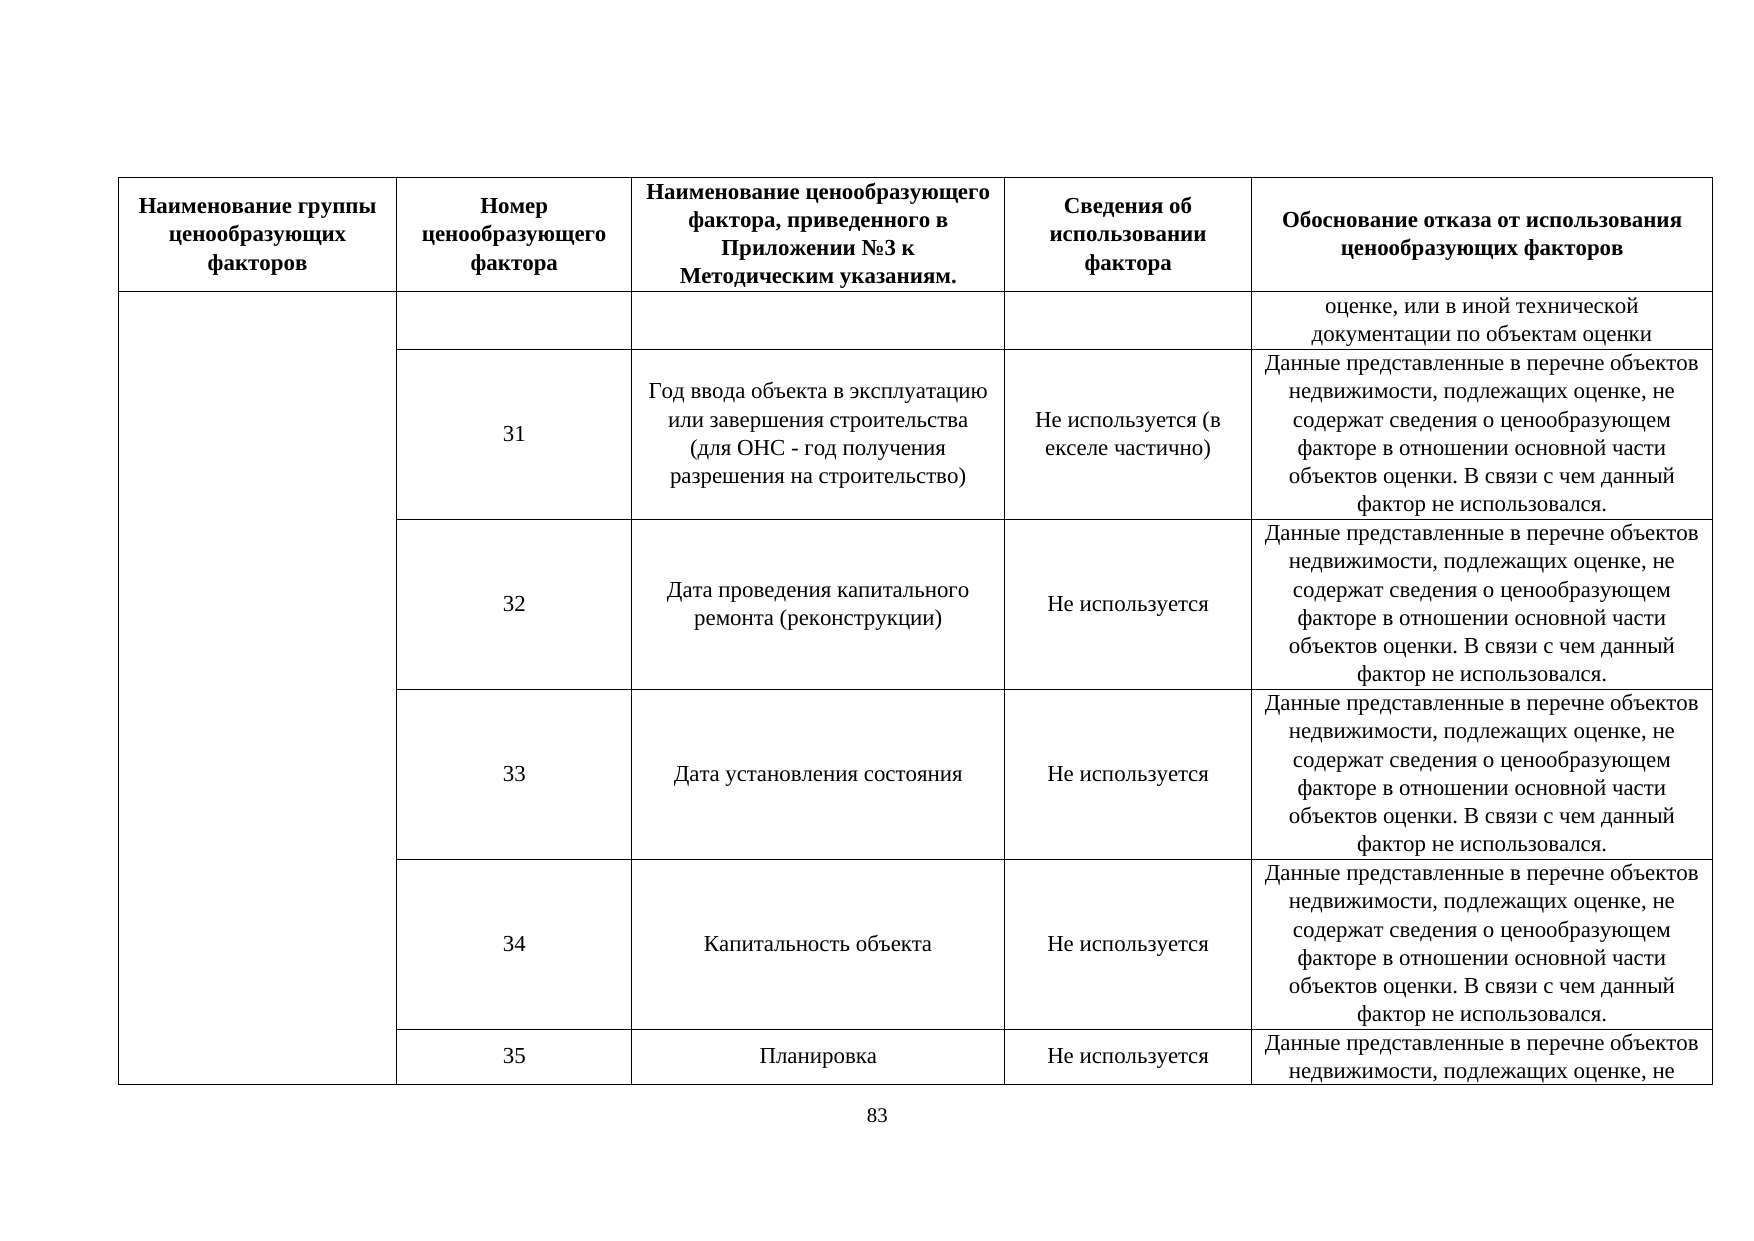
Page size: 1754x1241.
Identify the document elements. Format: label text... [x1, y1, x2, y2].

table_cell [632, 292, 1004, 348]
table_cell 34 [397, 860, 631, 1028]
table_cell Данные представленные в перечне объектов недвижимости, подлежащих оценке, не содержат сведения о ценообразующем факторе в отношении основной части объектов оценки. В связи с чем данный фактор не использовался. [1252, 350, 1712, 518]
table_header Наименование ценообразующего фактора, приведенного в Приложении №3 к Методическим указаниям. [632, 178, 1004, 291]
table_cell Не используется [1005, 690, 1251, 858]
table_cell [119, 292, 396, 1084]
table_cell [397, 292, 631, 348]
table_header Номер ценообразующего фактора [397, 178, 631, 291]
table_cell Не используется (в екселе частично) [1005, 350, 1251, 518]
table_cell Планировка [632, 1030, 1004, 1084]
table_cell Данные представленные в перечне объектов недвижимости, подлежащих оценке, не содержат сведения о ценообразующем факторе в отношении основной части объектов оценки. В связи с чем данный фактор не использовался. [1252, 690, 1712, 858]
table_header Сведения об использовании фактора [1005, 178, 1251, 291]
table_cell Дата проведения капитального ремонта (реконструкции) [632, 520, 1004, 688]
table_cell Данные представленные в перечне объектов недвижимости, подлежащих оценке, не [1252, 1030, 1712, 1084]
table_cell оценке, или в иной технической документации по объектам оценки [1252, 292, 1712, 348]
table_cell Данные представленные в перечне объектов недвижимости, подлежащих оценке, не содержат сведения о ценообразующем факторе в отношении основной части объектов оценки. В связи с чем данный фактор не использовался. [1252, 520, 1712, 688]
table_cell Данные представленные в перечне объектов недвижимости, подлежащих оценке, не содержат сведения о ценообразующем факторе в отношении основной части объектов оценки. В связи с чем данный фактор не использовался. [1252, 860, 1712, 1028]
table_cell 31 [397, 350, 631, 518]
table_cell Не используется [1005, 860, 1251, 1028]
table_cell Год ввода объекта в эксплуатацию или завершения строительства (для ОНС - год получения разрешения на строительство) [632, 350, 1004, 518]
table_cell 33 [397, 690, 631, 858]
table_cell Капитальность объекта [632, 860, 1004, 1028]
table_header Наименование группы ценообразующих факторов [119, 178, 396, 291]
table_cell [1005, 292, 1251, 348]
table_cell Не используется [1005, 1030, 1251, 1084]
table_cell Дата установления состояния [632, 690, 1004, 858]
table_cell Не используется [1005, 520, 1251, 688]
table_cell 32 [397, 520, 631, 688]
table_cell 35 [397, 1030, 631, 1084]
table_header Обоснование отказа от использования ценообразующих факторов [1252, 178, 1712, 291]
